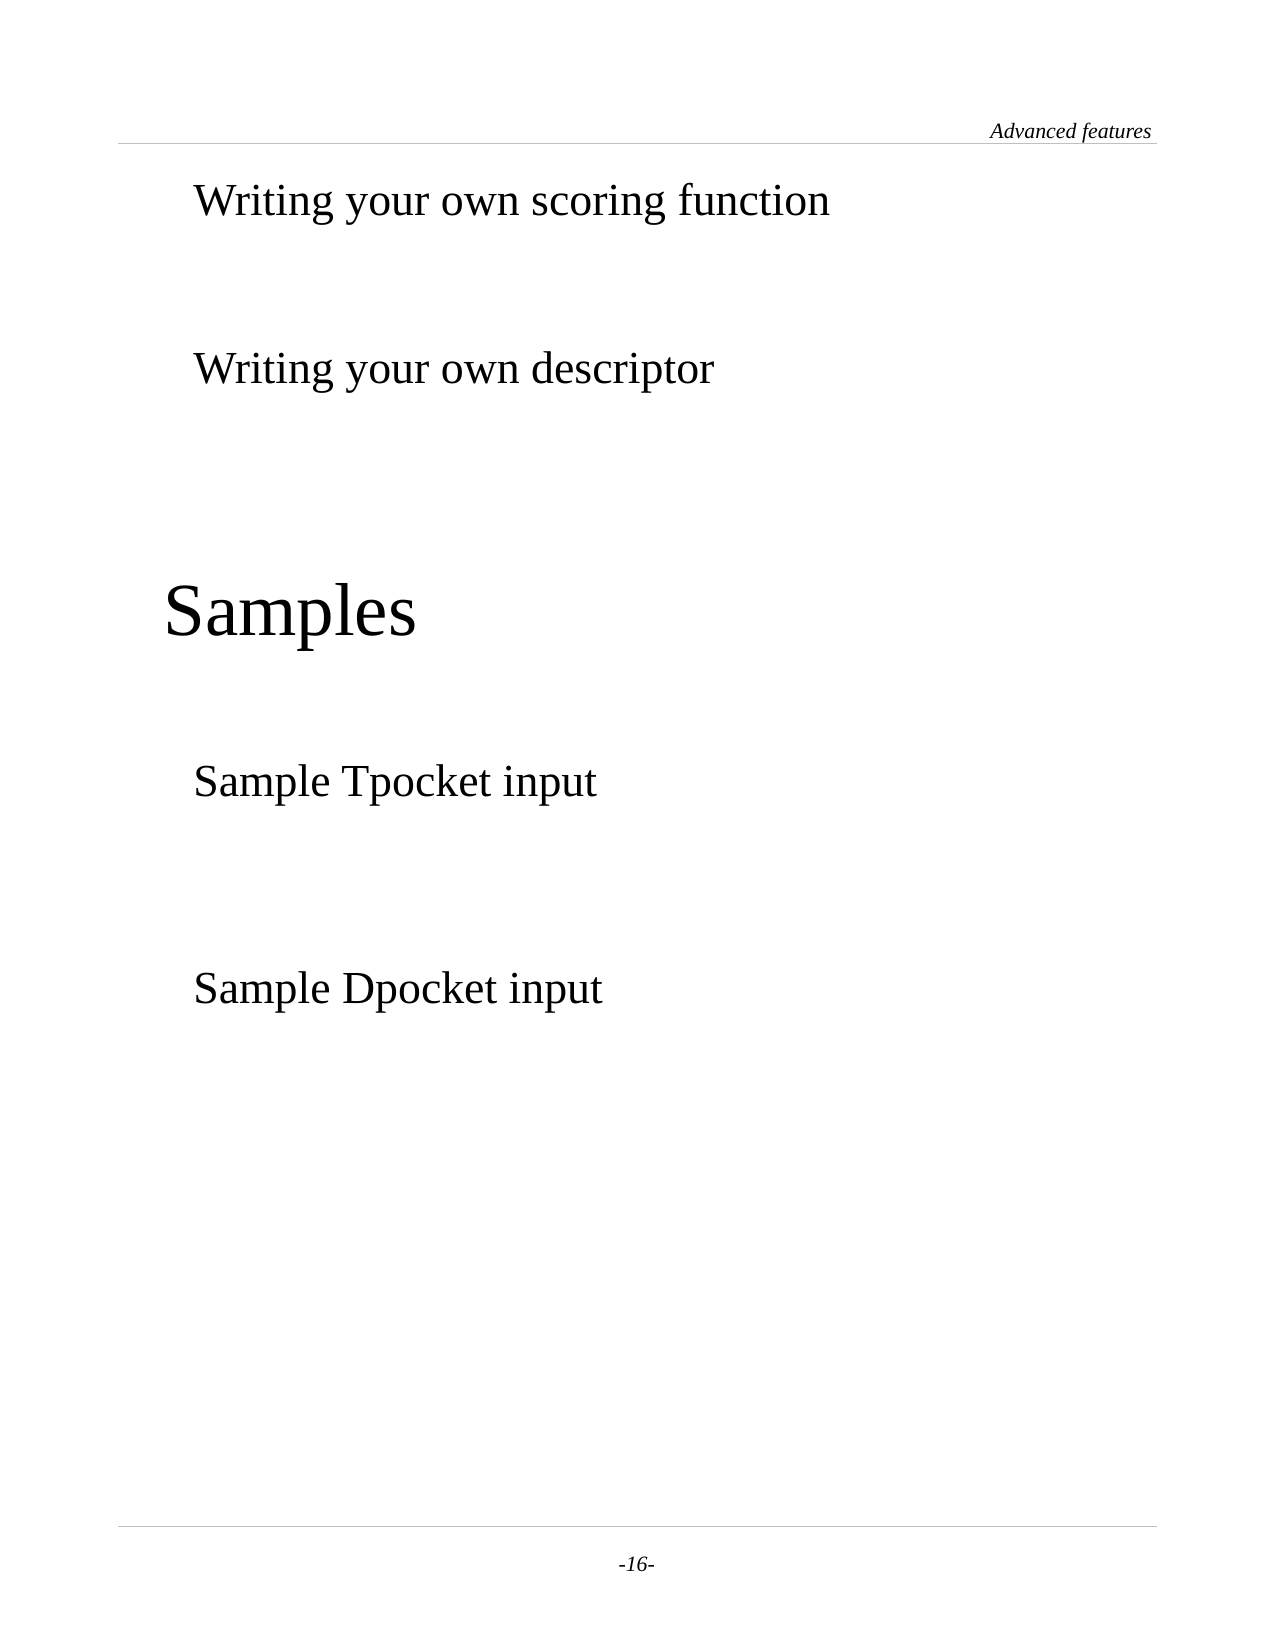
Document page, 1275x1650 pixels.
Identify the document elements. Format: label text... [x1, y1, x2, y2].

subtitle Sample Dpocket input [193, 960, 1157, 1013]
subtitle Samples [163, 565, 1157, 651]
subtitle Sample Tpocket input [193, 753, 1157, 806]
subtitle Writing your own descriptor [193, 341, 1157, 394]
subtitle Writing your own scoring function [193, 173, 1157, 226]
